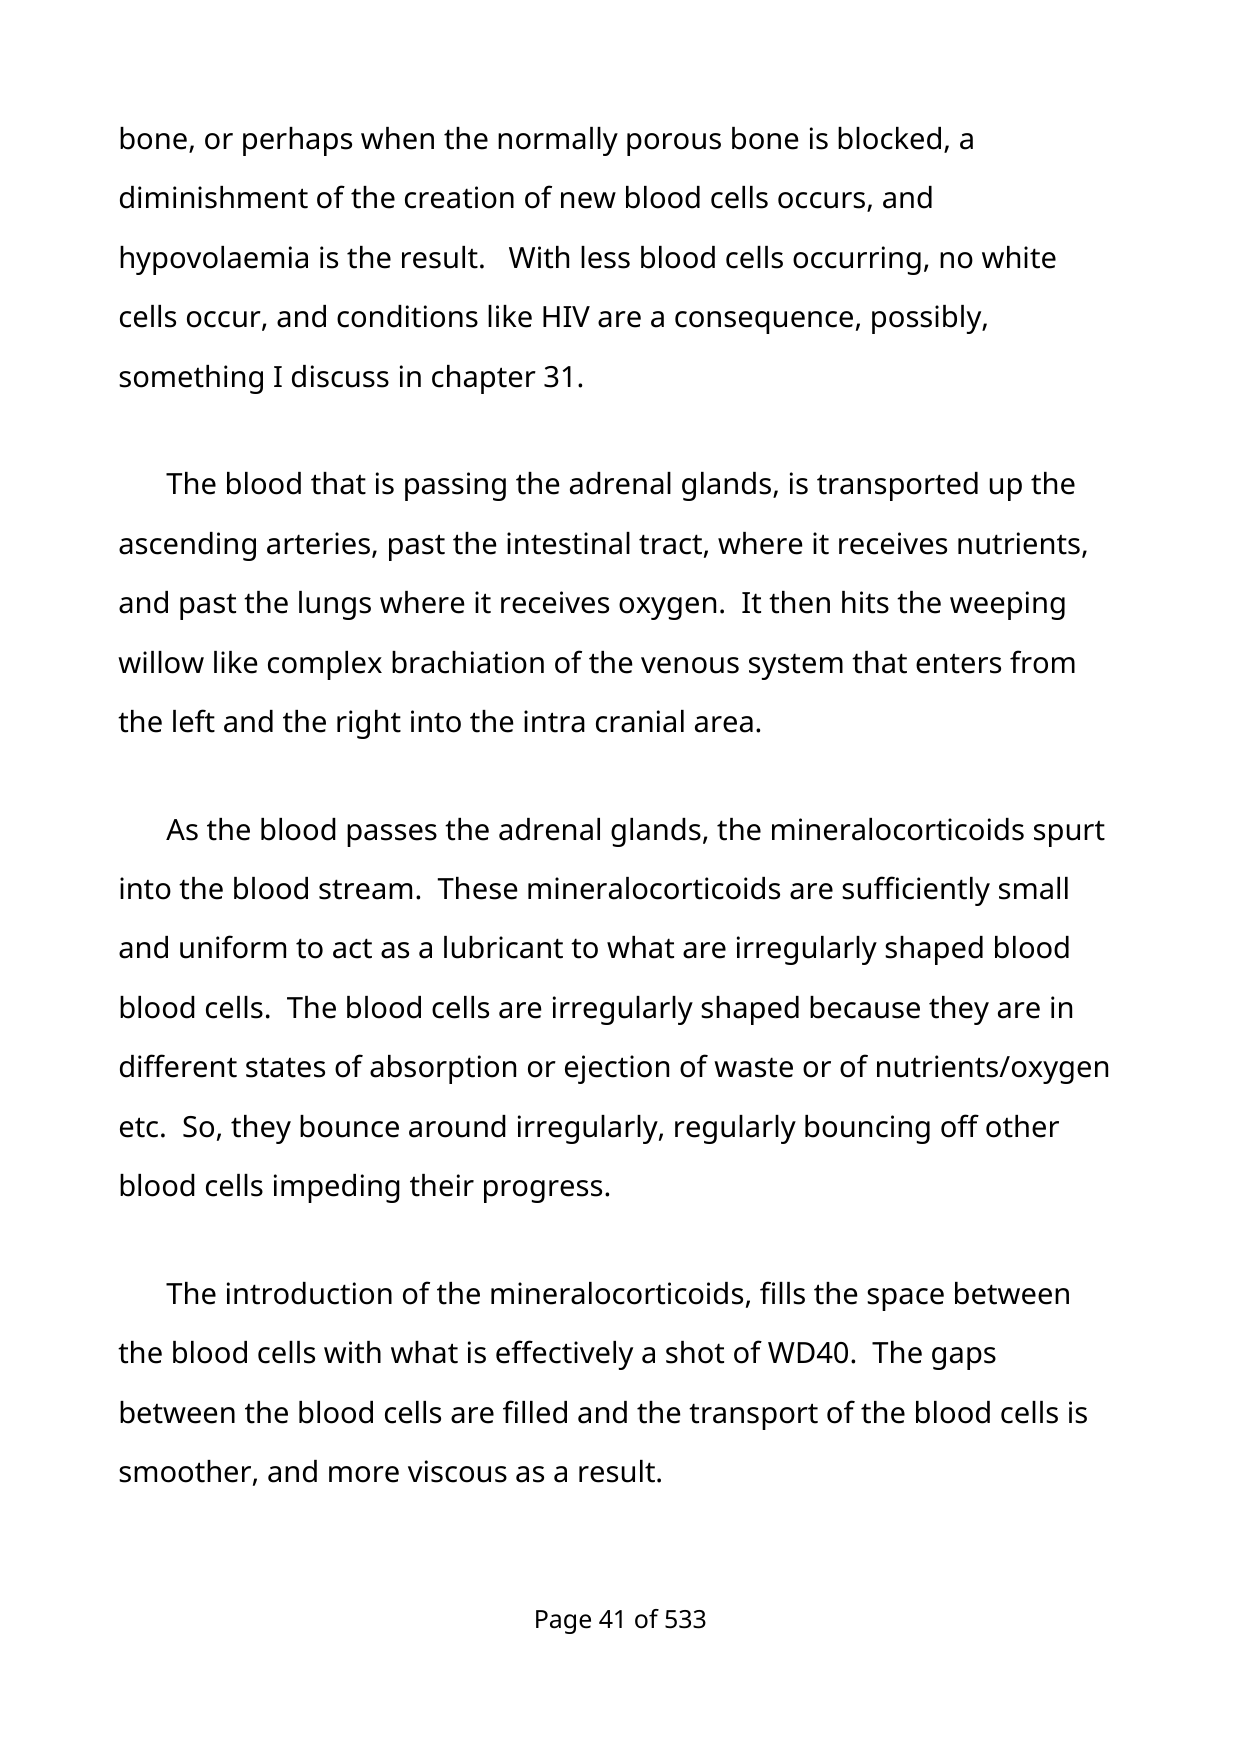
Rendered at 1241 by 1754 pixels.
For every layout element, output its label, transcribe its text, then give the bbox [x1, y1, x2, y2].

text The blood that is passing the adrenal glands, is transported up the ascending arteries, past the intestinal tract, where it receives nutrients, and past the lungs where it receives oxygen. It then hits the weeping willow like complex brachiation of the venous system that enters from the left and the right into the intra cranial area. [118, 463, 1122, 741]
text bone, or perhaps when the normally porous bone is blocked, a diminishment of the creation of new blood cells occurs, and hypovolaemia is the result. With less blood cells occurring, no white cells occur, and conditions like HIV are a consequence, possibly, something I discuss in chapter 31. [118, 118, 1122, 396]
text The introduction of the mineralocorticoids, fills the space between the blood cells with what is effectively a shot of WD40. The gaps between the blood cells are filled and the transport of the blood cells is smoother, and more viscous as a result. [118, 1273, 1122, 1491]
text As the blood passes the adrenal glands, the mineralocorticoids spurt into the blood stream. These mineralocorticoids are sufficiently small and uniform to act as a lubricant to what are irregularly shaped blood blood cells. The blood cells are irregularly shaped because they are in different states of absorption or ejection of waste or of nutrients/oxygen etc. So, they bounce around irregularly, regularly bouncing off other blood cells impeding their progress. [118, 809, 1122, 1205]
